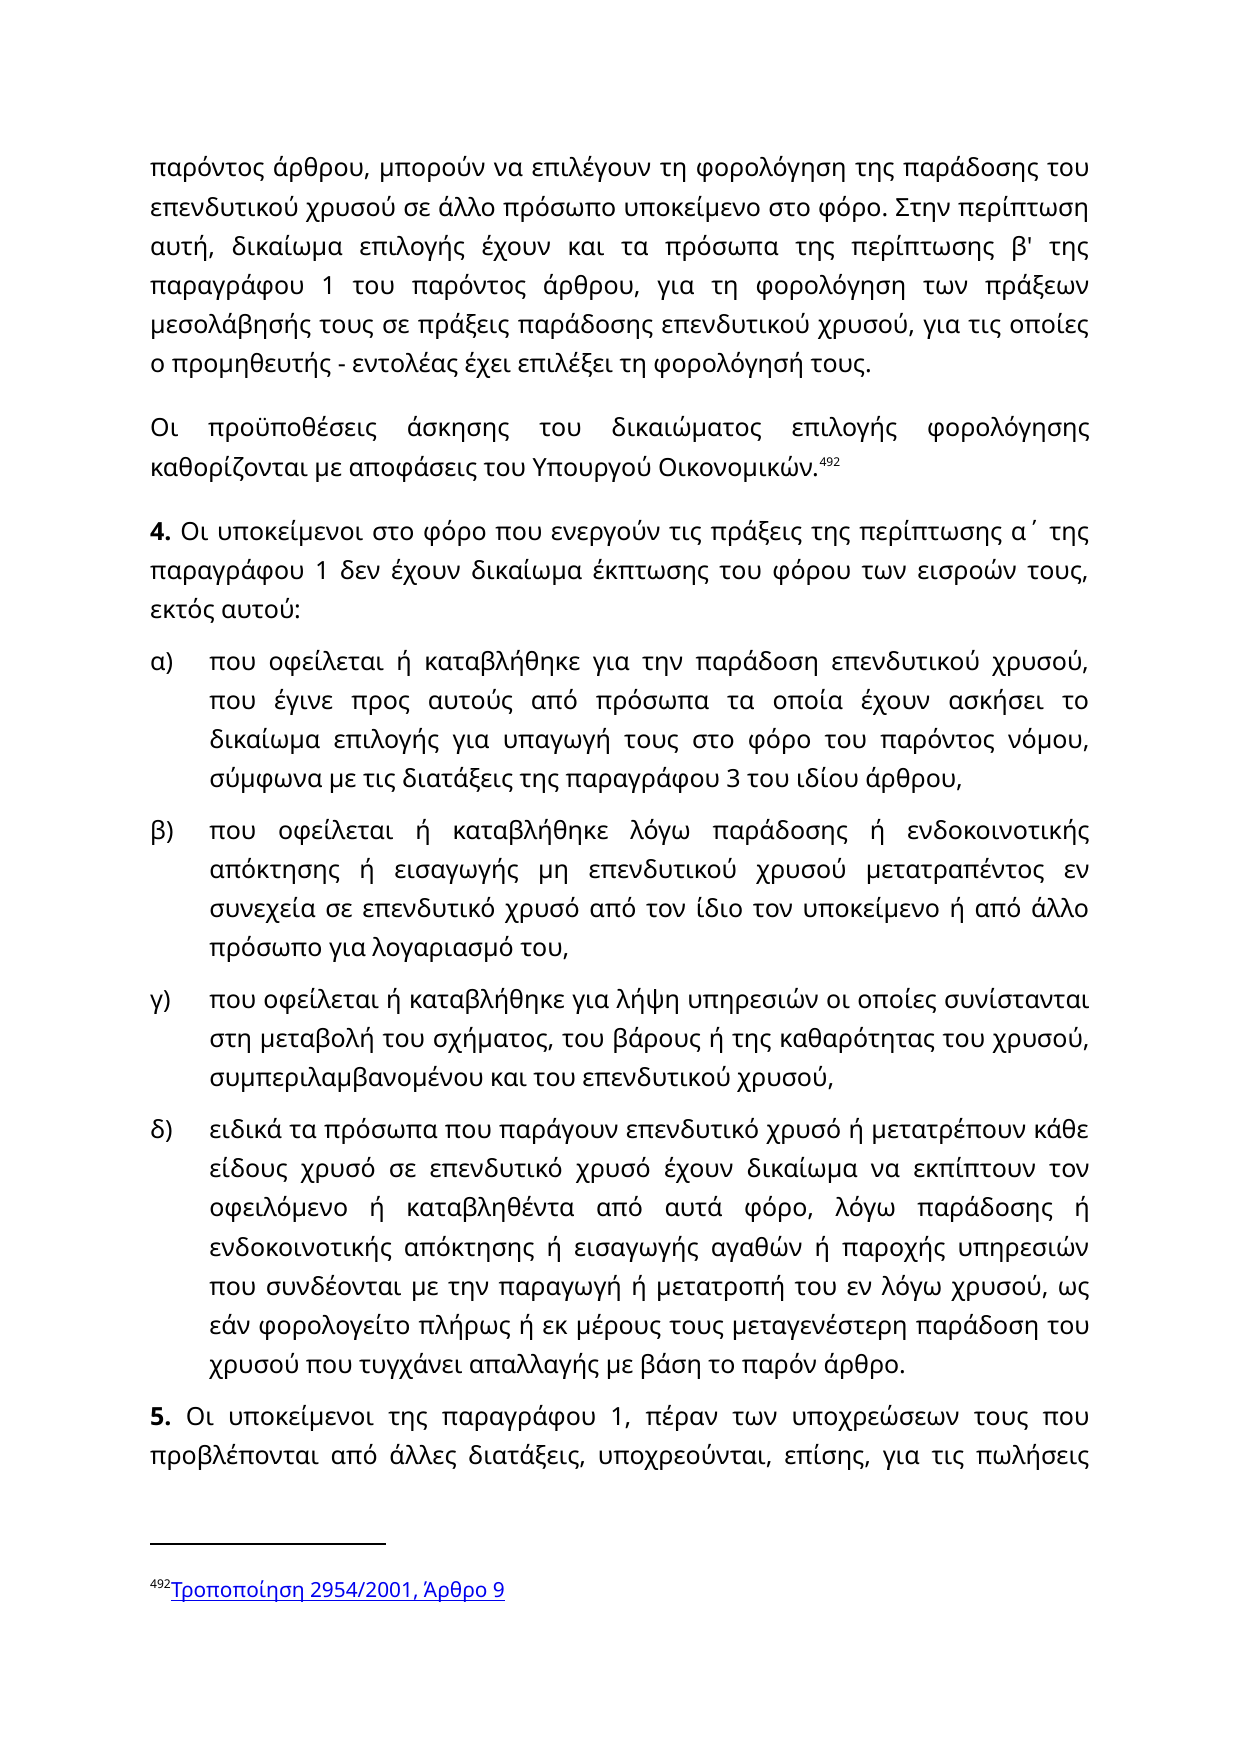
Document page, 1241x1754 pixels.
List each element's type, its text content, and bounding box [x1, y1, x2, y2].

list γ) που οφείλεται ή καταβλήθηκε για λήψη υπηρεσιών οι οποίες συνίστανται στη μεταβολή του σχήματος, του βάρους ή της καθαρότητας του χρυσού, συμπεριλαμβανομένου και του επενδυτικού χρυσού, [150, 982, 1090, 1094]
text 4. Οι υποκείμενοι στο φόρο που ενεργούν τις πράξεις της περίπτωσης α΄ της παραγράφου 1 δεν έχουν δικαίωμα έκπτωσης του φόρου των εισροών τους, εκτός αυτού: [150, 513, 1090, 626]
text παρόντος άρθρου, μπορούν να επιλέγουν τη φορολόγηση της παράδοσης του επενδυτικού χρυσού σε άλλο πρόσωπο υποκείμενο στο φόρο. Στην περίπτωση αυτή, δικαίωμα επιλογής έχουν και τα πρόσωπα της περίπτωσης β' της παραγράφου 1 του παρόντος άρθρου, για τη φορολόγηση των πράξεων μεσολάβησής τους σε πράξεις παράδοσης επενδυτικού χρυσού, για τις οποίες ο προμηθευτής - εντολέας έχει επιλέξει τη φορολόγησή τους. [150, 150, 1090, 380]
list β) που οφείλεται ή καταβλήθηκε λόγω παράδοσης ή ενδοκοινοτικής απόκτησης ή εισαγωγής μη επενδυτικού χρυσού μετατραπέντος εν συνεχεία σε επενδυτικό χρυσό από τον ίδιο τον υποκείμενο ή από άλλο πρόσωπο για λογαριασμό του, [150, 812, 1090, 964]
list α) που οφείλεται ή καταβλήθηκε για την παράδοση επενδυτικού χρυσού, που έγινε προς αυτούς από πρόσωπα τα οποία έχουν ασκήσει το δικαίωμα επιλογής για υπαγωγή τους στο φόρο του παρόντος νόμου, σύμφωνα με τις διατάξεις της παραγράφου 3 του ιδίου άρθρου, [150, 643, 1090, 795]
text 5. Οι υποκείμενοι της παραγράφου 1, πέραν των υποχρεώσεων τους που προβλέπονται από άλλες διατάξεις, υποχρεούνται, επίσης, για τις πωλήσεις [150, 1398, 1090, 1472]
text Οι προϋποθέσεις άσκησης του δικαιώματος επιλογής φορολόγησης καθορίζονται με αποφάσεις του Υπουργού Οικονομικών. [150, 410, 1090, 483]
list δ) ειδικά τα πρόσωπα που παράγουν επενδυτικό χρυσό ή μετατρέπουν κάθε είδους χρυσό σε επενδυτικό χρυσό έχουν δικαίωμα να εκπίπτουν τον οφειλόμενο ή καταβληθέντα από αυτά φόρο, λόγω παράδοσης ή ενδοκοινοτικής απόκτησης ή εισαγωγής αγαθών ή παροχής υπηρεσιών που συνδέονται με την παραγωγή ή μετατροπή του εν λόγω χρυσού, ως εάν φορολογείτο πλήρως ή εκ μέρους τους μεταγενέστερη παράδοση του χρυσού που τυγχάνει απαλλαγής με βάση το παρόν άρθρο. [150, 1112, 1090, 1381]
text Τροποποίηση 2954/2001, Άρθρο 9 [150, 1576, 1090, 1604]
